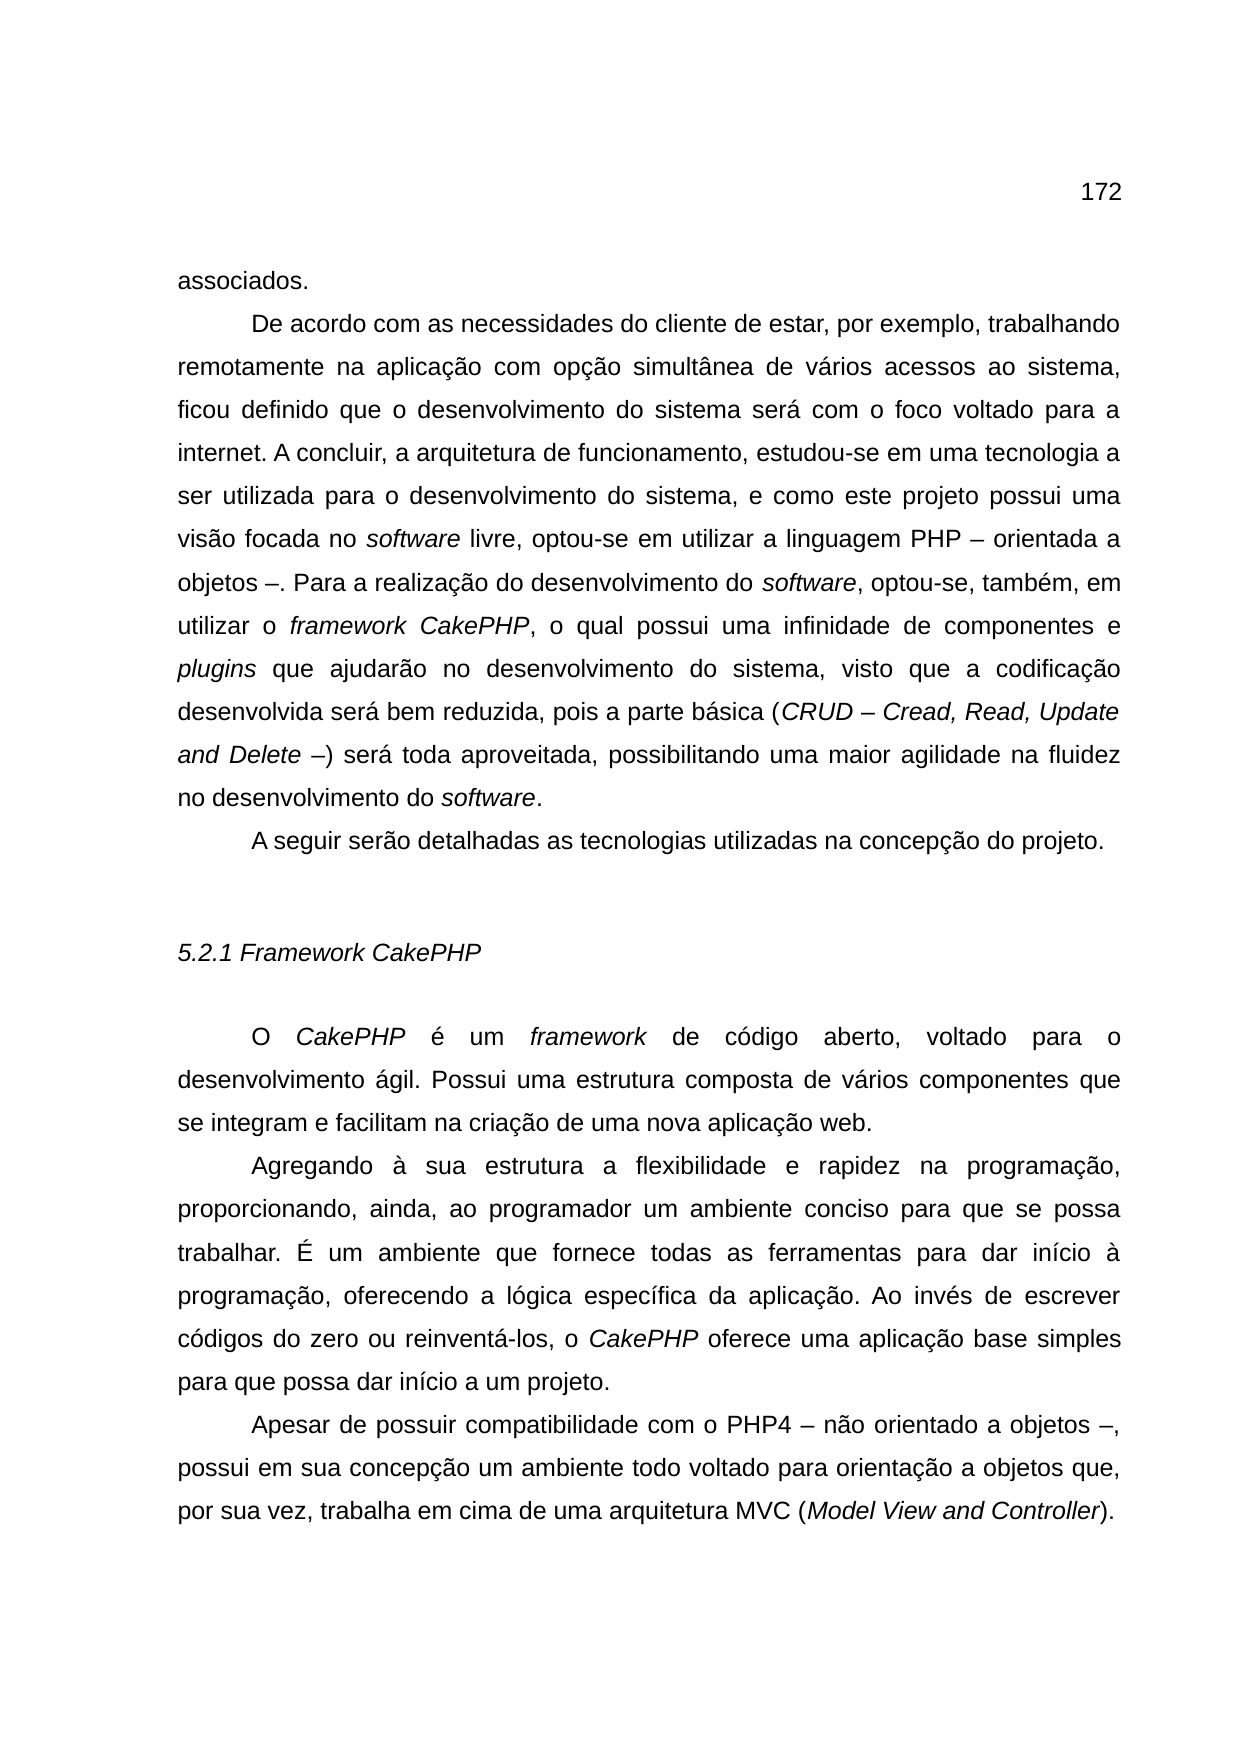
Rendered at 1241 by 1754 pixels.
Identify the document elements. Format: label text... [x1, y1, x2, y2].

text De acordo com as necessidades do cliente de estar, por exemplo, trabalhando remotamente na aplicação com opção simultânea de vários acessos ao sistema, ficou definido que o desenvolvimento do sistema será com o foco voltado para a internet. A concluir, a arquitetura de funcionamento, estudou-se em uma tecnologia a ser utilizada para o desenvolvimento do sistema, e como este projeto possui uma visão focada no software livre, optou-se em utilizar a linguagem PHP – orientada a objetos –. Para a realização do desenvolvimento do software, optou-se, também, em utilizar o framework CakePHP, o qual possui uma infinidade de componentes e plugins que ajudarão no desenvolvimento do sistema, visto que a codificação desenvolvida será bem reduzida, pois a parte básica (CRUD – Cread, Read, Update and Delete –) será toda aproveitada, possibilitando uma maior agilidade na fluidez no desenvolvimento do software. [177, 309, 1122, 812]
subtitle 5.2.1 Framework CakePHP [177, 938, 1122, 966]
text O CakePHP é um framework de código aberto, voltado para o desenvolvimento ágil. Possui uma estrutura composta de vários componentes que se integram e facilitam na criação de uma nova aplicação web. [177, 1022, 1122, 1137]
text Apesar de possuir compatibilidade com o PHP4 – não orientado a objetos –, possui em sua concepção um ambiente todo voltado para orientação a objetos que, por sua vez, trabalha em cima de uma arquitetura MVC (Model View and Controller). [177, 1410, 1122, 1525]
text A seguir serão detalhadas as tecnologias utilizadas na concepção do projeto. [177, 826, 1122, 855]
text associados. [177, 266, 1122, 294]
text Agregando à sua estrutura a flexibilidade e rapidez na programação, proporcionando, ainda, ao programador um ambiente conciso para que se possa trabalhar. É um ambiente que fornece todas as ferramentas para dar início à programação, oferecendo a lógica específica da aplicação. Ao invés de escrever códigos do zero ou reinventá-los, o CakePHP oferece uma aplicação base simples para que possa dar início a um projeto. [177, 1151, 1122, 1396]
